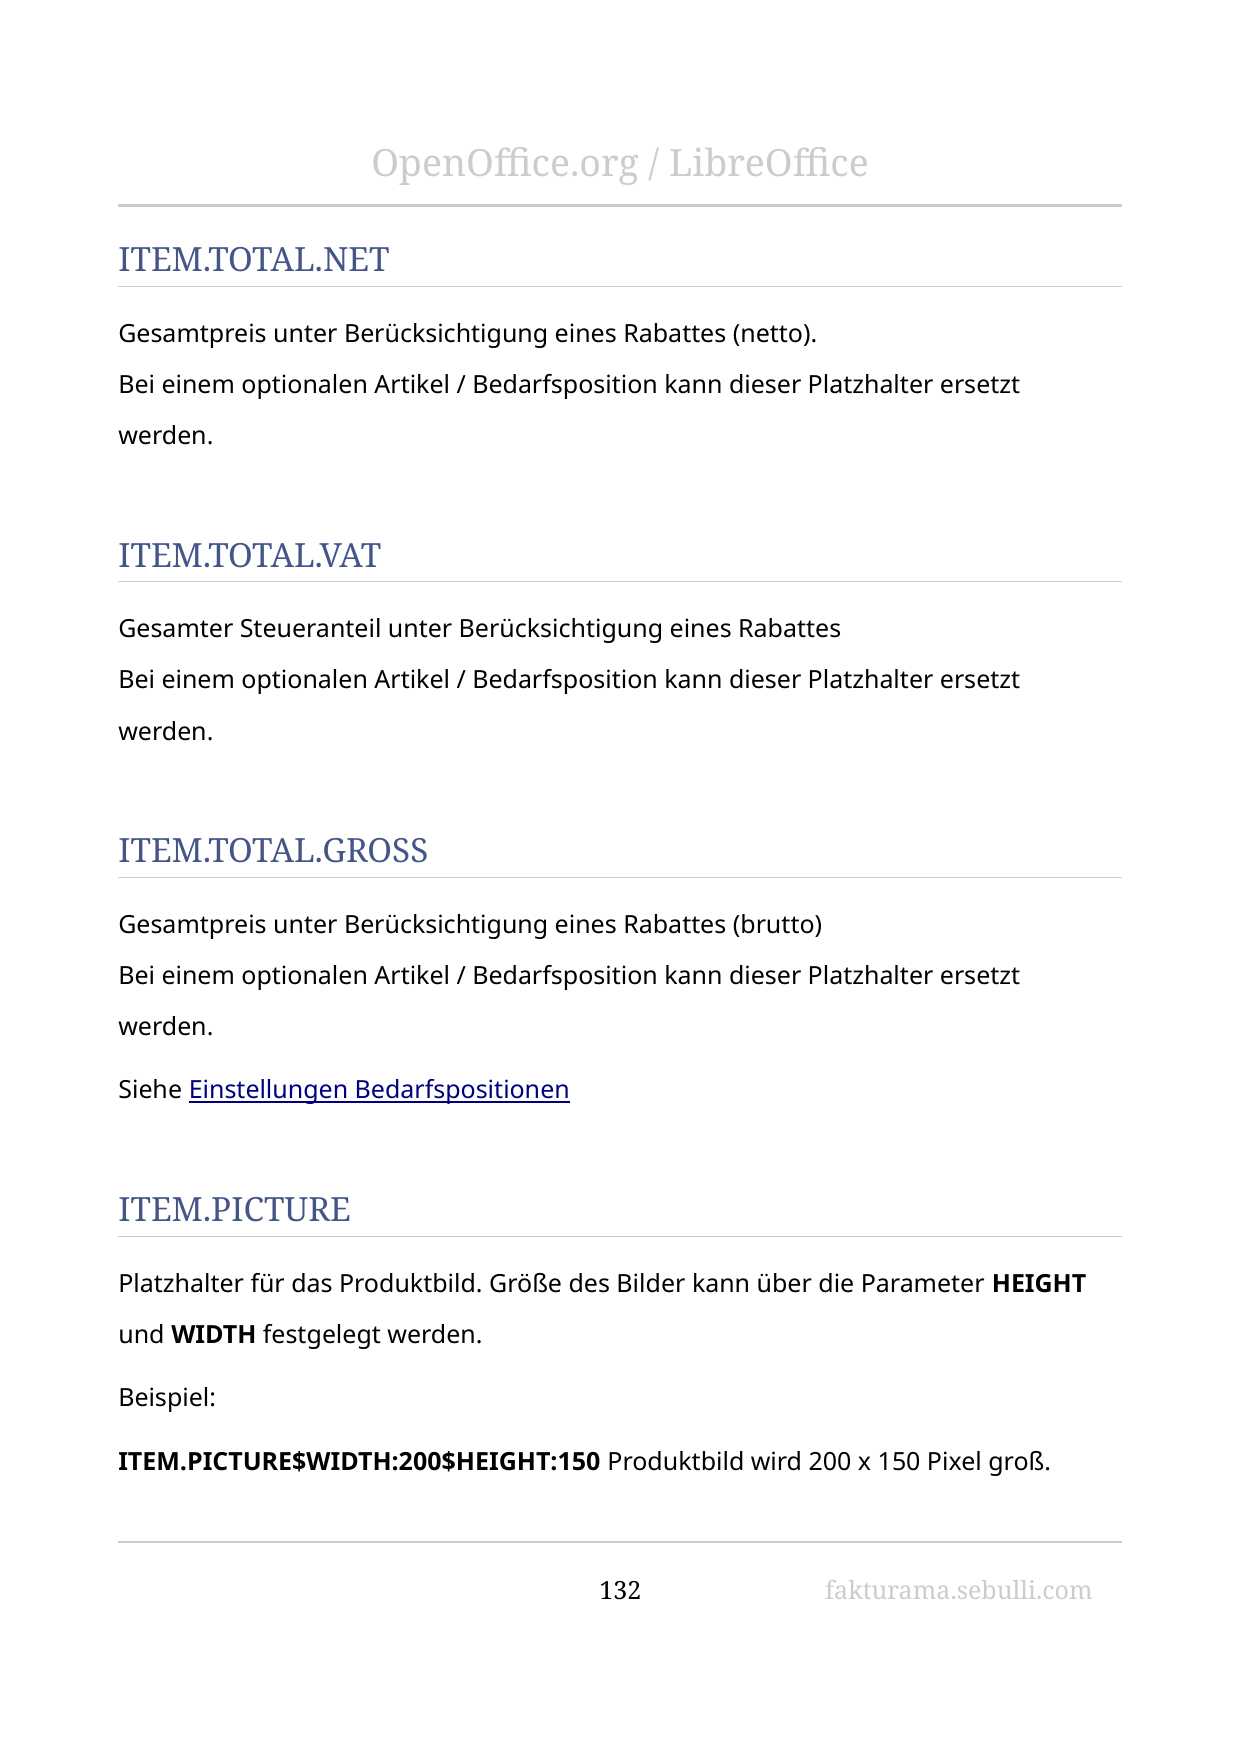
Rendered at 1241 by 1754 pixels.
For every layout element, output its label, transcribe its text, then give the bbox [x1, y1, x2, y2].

text Gesamter Steueranteil unter Berücksichtigung eines Rabattes Bei einem optionalen Artikel / Bedarfsposition kann dieser Platzhalter ersetzt werden. [118, 611, 1122, 747]
text ITEM.PICTURE$WIDTH:200$HEIGHT:150 Produktbild wird 200 x 150 Pixel groß. [118, 1443, 1122, 1477]
subtitle ITEM.TOTAL.NET [118, 236, 1122, 286]
text Gesamtpreis unter Berücksichtigung eines Rabattes (netto). Bei einem optionalen Artikel / Bedarfsposition kann dieser Platzhalter ersetzt werden. [118, 316, 1122, 452]
text Gesamtpreis unter Berücksichtigung eines Rabattes (brutto) Bei einem optionalen Artikel / Bedarfsposition kann dieser Platzhalter ersetzt werden. [118, 906, 1122, 1043]
subtitle ITEM.TOTAL.GROSS [118, 827, 1122, 877]
text Platzhalter für das Produktbild. Größe des Bilder kann über die Parameter HEIGHT und WIDTH festgelegt werden. [118, 1265, 1122, 1350]
subtitle ITEM.TOTAL.VAT [118, 531, 1122, 581]
text Beispiel: [118, 1380, 1122, 1414]
subtitle ITEM.PICTURE [118, 1186, 1122, 1236]
text Siehe Einstellungen Bedarfspositionen [118, 1072, 1122, 1106]
